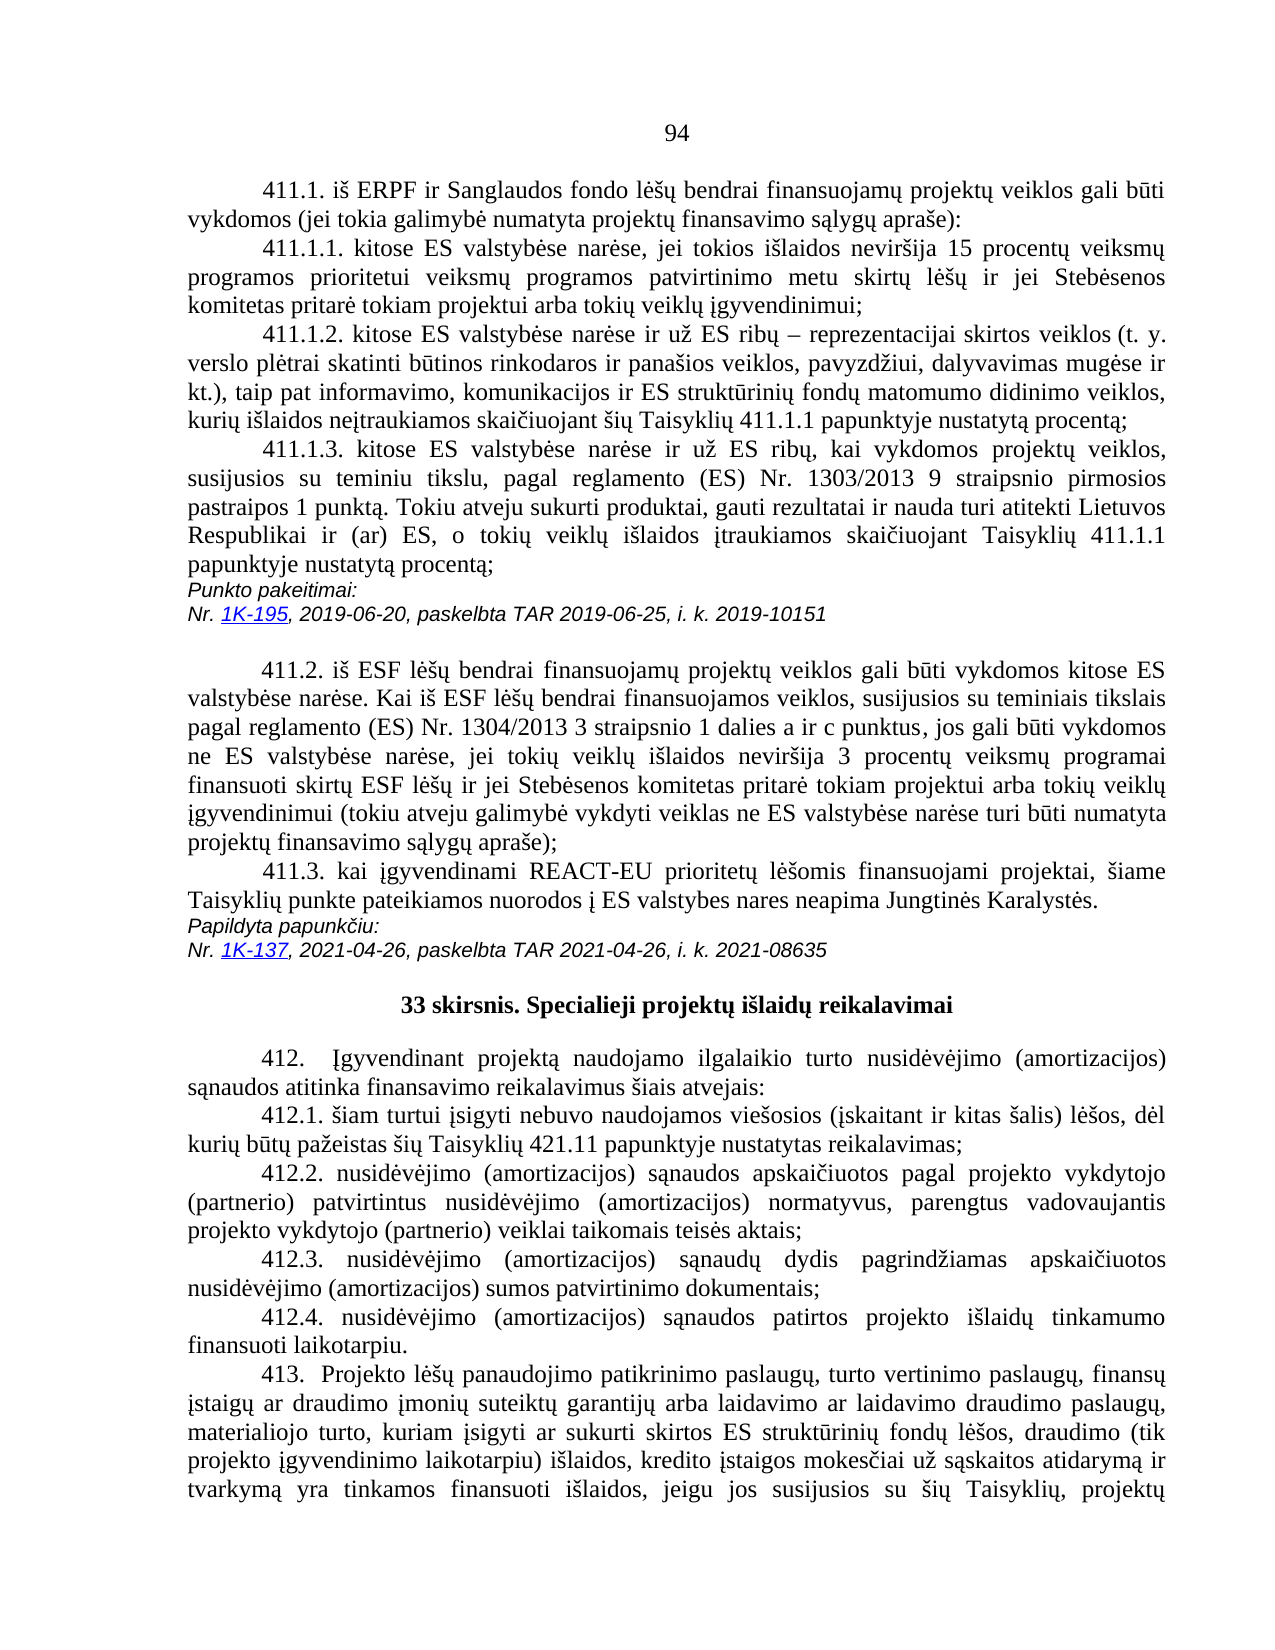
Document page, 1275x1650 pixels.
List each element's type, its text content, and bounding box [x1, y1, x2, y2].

text Nr. 1K-137, 2021-04-26, paskelbta TAR 2021-04-26, i. k. 2021-08635 [187, 937, 1167, 961]
text Papildyta papunkčiu: [187, 913, 1167, 937]
text 411.1.3. kitose ES valstybėse narėse ir už ES ribų, kai vykdomos projektų veiklos, susijusios su teminiu tikslu, pagal reglamento (ES) Nr. 1303/2013 9 straipsnio pirmosios pastraipos 1 punktą. Tokiu atveju sukurti produktai, gauti rezultatai ir nauda turi atitekti Lietuvos Respublikai ir (ar) ES, o tokių veiklų išlaidos įtraukiamos skaičiuojant Taisyklių 411.1.1 papunktyje nustatytą procentą; [187, 434, 1167, 578]
text 411.2. iš ESF lėšų bendrai finansuojamų projektų veiklos gali būti vykdomos kitose ES valstybėse narėse. Kai iš ESF lėšų bendrai finansuojamos veiklos, susijusios su teminiais tikslais pagal reglamento (ES) Nr. 1304/2013 3 straipsnio 1 dalies a ir c punktus, jos gali būti vykdomos ne ES valstybėse narėse, jei tokių veiklų išlaidos neviršija 3 procentų veiksmų programai finansuoti skirtų ESF lėšų ir jei Stebėsenos komitetas pritarė tokiam projektui arba tokių veiklų įgyvendinimui (tokiu atveju galimybė vykdyti veiklas ne ES valstybėse narėse turi būti numatyta projektų finansavimo sąlygų apraše); [187, 655, 1167, 856]
text 411.1.2. kitose ES valstybėse narėse ir už ES ribų – reprezentacijai skirtos veiklos (t. y. verslo plėtrai skatinti būtinos rinkodaros ir panašios veiklos, pavyzdžiui, dalyvavimas mugėse ir kt.), taip pat informavimo, komunikacijos ir ES struktūrinių fondų matomumo didinimo veiklos, kurių išlaidos neįtraukiamos skaičiuojant šių Taisyklių 411.1.1 papunktyje nustatytą procentą; [187, 319, 1167, 434]
text 411.1. iš ERPF ir Sanglaudos fondo lėšų bendrai finansuojamų projektų veiklos gali būti vykdomos (jei tokia galimybė numatyta projektų finansavimo sąlygų apraše): [187, 176, 1167, 233]
subtitle 33 skirsnis. Specialieji projektų išlaidų reikalavimai [246, 990, 1107, 1019]
text 412. Įgyvendinant projektą naudojamo ilgalaikio turto nusidėvėjimo (amortizacijos) sąnaudos atitinka finansavimo reikalavimus šiais atvejais: [187, 1043, 1167, 1101]
text 412.2. nusidėvėjimo (amortizacijos) sąnaudos apskaičiuotos pagal projekto vykdytojo (partnerio) patvirtintus nusidėvėjimo (amortizacijos) normatyvus, parengtus vadovaujantis projekto vykdytojo (partnerio) veiklai taikomais teisės aktais; [187, 1158, 1167, 1244]
text 411.1.1. kitose ES valstybėse narėse, jei tokios išlaidos neviršija 15 procentų veiksmų programos prioritetui veiksmų programos patvirtinimo metu skirtų lėšų ir jei Stebėsenos komitetas pritarė tokiam projektui arba tokių veiklų įgyvendinimui; [187, 233, 1167, 319]
text Nr. 1K-195, 2019-06-20, paskelbta TAR 2019-06-25, i. k. 2019-10151 [187, 602, 1167, 626]
text 412.4. nusidėvėjimo (amortizacijos) sąnaudos patirtos projekto išlaidų tinkamumo finansuoti laikotarpiu. [187, 1302, 1167, 1359]
text 412.1. šiam turtui įsigyti nebuvo naudojamos viešosios (įskaitant ir kitas šalis) lėšos, dėl kurių būtų pažeistas šių Taisyklių 421.11 papunktyje nustatytas reikalavimas; [187, 1101, 1167, 1158]
text 413. Projekto lėšų panaudojimo patikrinimo paslaugų, turto vertinimo paslaugų, finansų įstaigų ar draudimo įmonių suteiktų garantijų arba laidavimo ar laidavimo draudimo paslaugų, materialiojo turto, kuriam įsigyti ar sukurti skirtos ES struktūrinių fondų lėšos, draudimo (tik projekto įgyvendinimo laikotarpiu) išlaidos, kredito įstaigos mokesčiai už sąskaitos atidarymą ir tvarkymą yra tinkamos finansuoti išlaidos, jeigu jos susijusios su šių Taisyklių, projektų [187, 1359, 1167, 1503]
text Punkto pakeitimai: [187, 578, 1167, 602]
text 411.3. kai įgyvendinami REACT-EU prioritetų lėšomis finansuojami projektai, šiame Taisyklių punkte pateikiamos nuorodos į ES valstybes nares neapima Jungtinės Karalystės. [187, 856, 1167, 913]
text 412.3. nusidėvėjimo (amortizacijos) sąnaudų dydis pagrindžiamas apskaičiuotos nusidėvėjimo (amortizacijos) sumos patvirtinimo dokumentais; [187, 1244, 1167, 1302]
